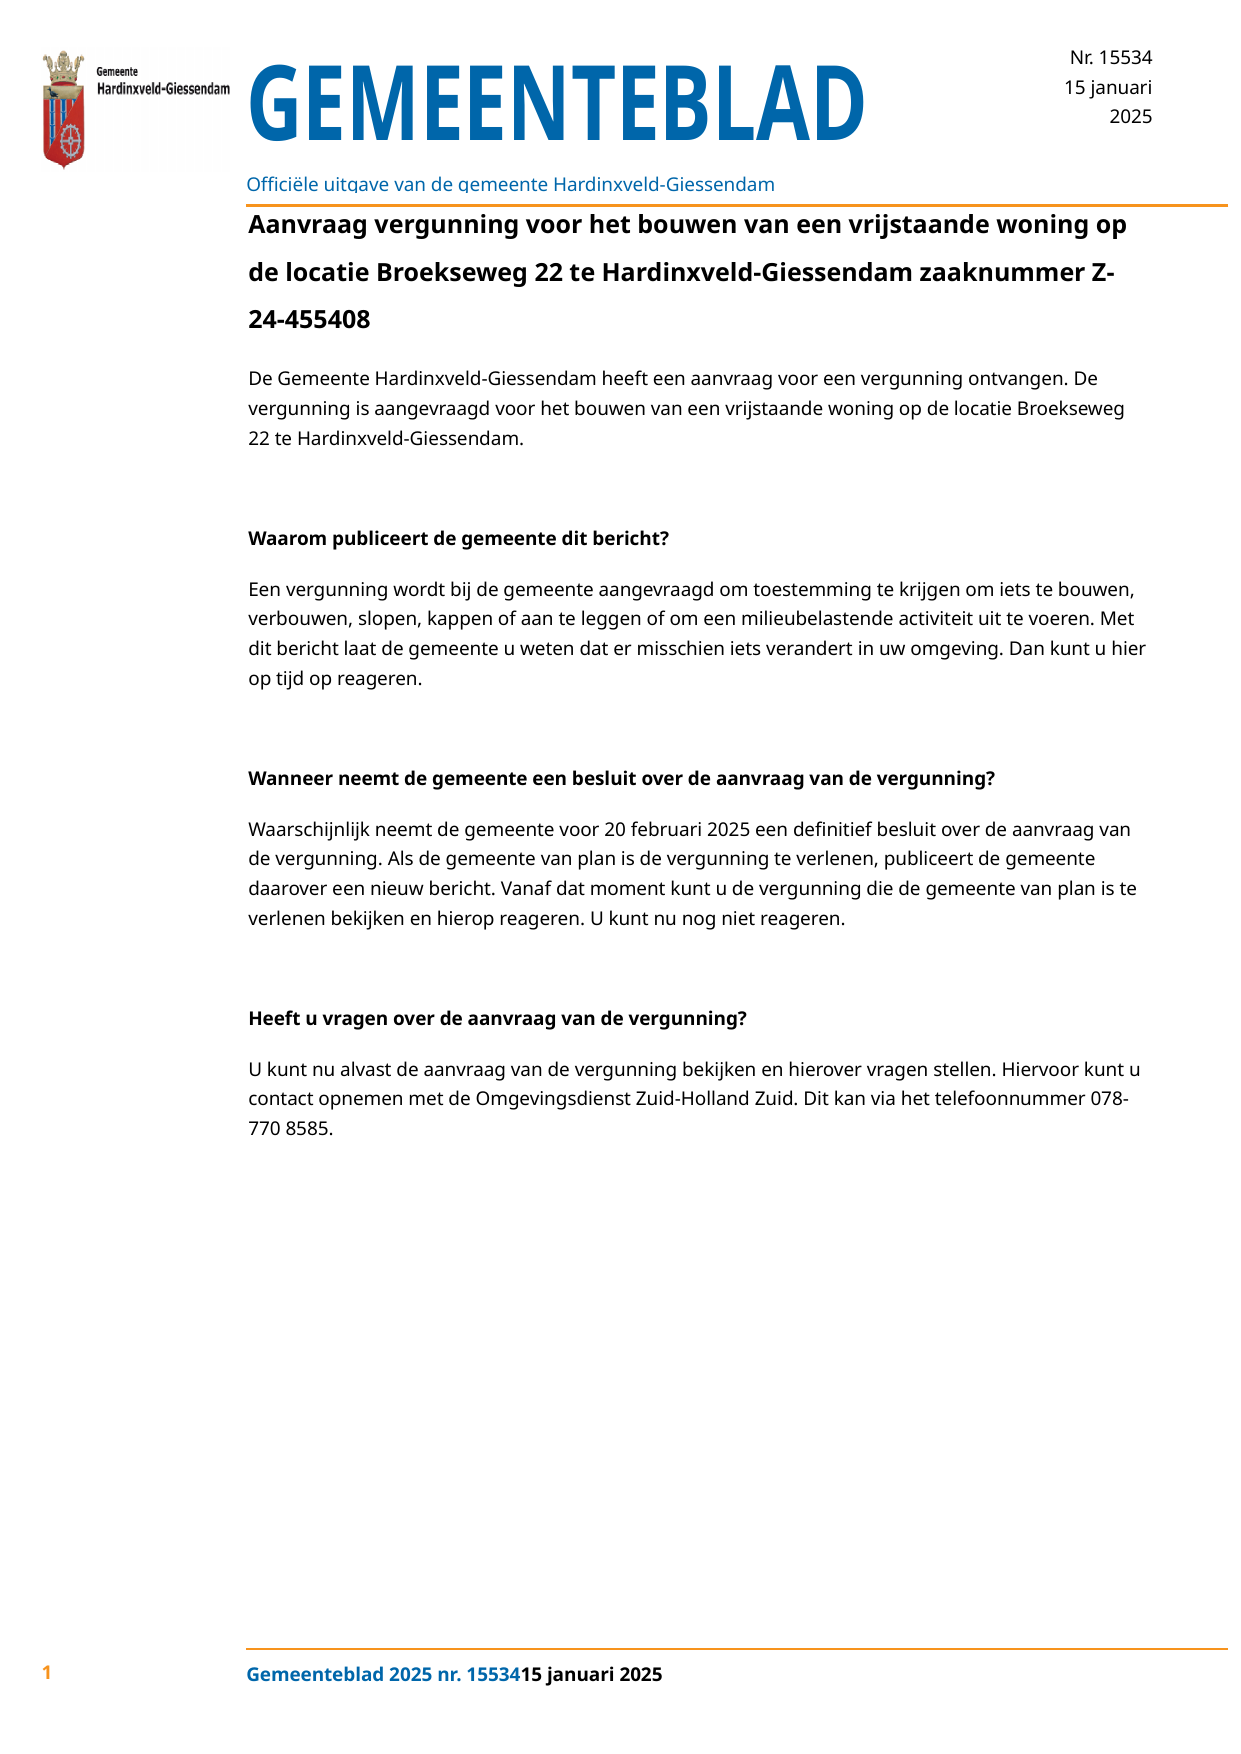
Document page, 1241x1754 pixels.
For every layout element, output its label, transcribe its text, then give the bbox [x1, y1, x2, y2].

text Een vergunning wordt bij de gemeente aangevraagd om toestemming te krijgen om iets te bouwen, verbouwen, slopen, kappen of aan te leggen of om een milieubelastende activiteit uit te voeren. Met dit bericht laat de gemeente u weten dat er misschien iets verandert in uw omgeving. Dan kunt u hier op tijd op reageren. [248, 576, 1152, 690]
picture [41, 47, 231, 172]
text Heeft u vragen over de aanvraag van de vergunning? [248, 1006, 1152, 1031]
text U kunt nu alvast de aanvraag van de vergunning bekijken en hierover vragen stellen. Hiervoor kunt u contact opnemen met de Omgevingsdienst Zuid-Holland Zuid. Dit kan via het telefoonnummer 078-770 8585. [248, 1056, 1152, 1141]
text De Gemeente Hardinxveld-Giessendam heeft een aanvraag voor een vergunning ontvangen. De vergunning is aangevraagd voor het bouwen van een vrijstaande woning op de locatie Broekseweg 22 te Hardinxveld-Giessendam. [248, 366, 1152, 450]
text Wanneer neemt de gemeente een besluit over de aanvraag van de vergunning? [248, 766, 1152, 791]
text Waarschijnlijk neemt de gemeente voor 20 februari 2025 een definitief besluit over de aanvraag van de vergunning. Als de gemeente van plan is de vergunning te verlenen, publiceert de gemeente daarover een nieuw bericht. Vanaf dat moment kunt u de vergunning die de gemeente van plan is te verlenen bekijken en hierop reageren. U kunt nu nog niet reageren. [248, 816, 1152, 930]
text Aanvraag vergunning voor het bouwen van een vrijstaande woning op de locatie Broekseweg 22 te Hardinxveld-Giessendam zaaknummer Z-24-455408 [248, 207, 1152, 336]
text Waarom publiceert de gemeente dit bericht? [248, 526, 1152, 551]
